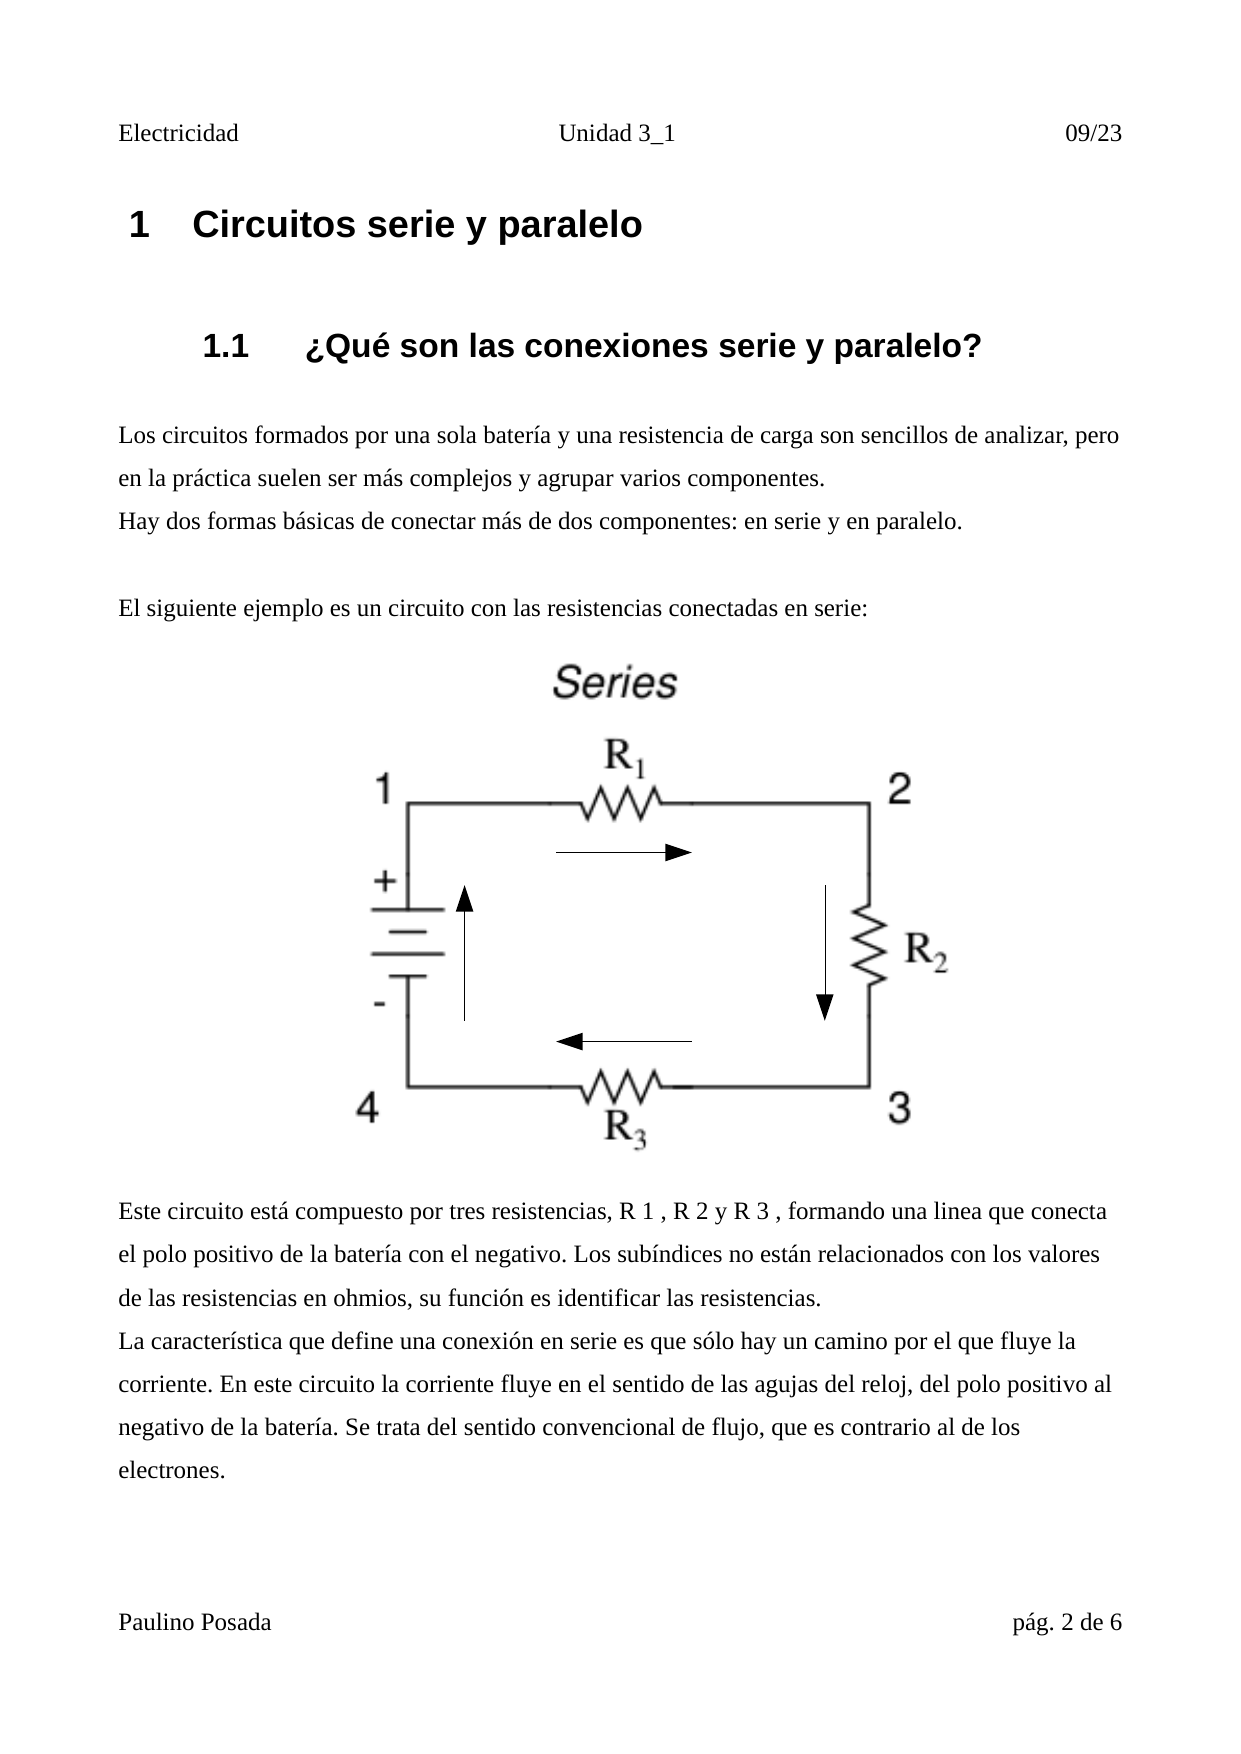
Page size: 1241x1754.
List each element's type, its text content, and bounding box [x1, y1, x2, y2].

text Este circuito está compuesto por tres resistencias, R 1 , R 2 y R 3 , formando una linea que conecta el polo positivo de la batería con el negativo. Los subíndices no están relacionados con los valores de las resistencias en ohmios, su función es identificar las resistencias. [118, 1196, 1122, 1311]
text La característica que define una conexión en serie es que sólo hay un camino por el que fluye la corriente. En este circuito la corriente fluye en el sentido de las agujas del reloj, del polo positivo al negativo de la batería. Se trata del sentido convencional de flujo, que es contrario al de los electrones. [118, 1326, 1122, 1484]
subtitle ¿Qué son las conexiones serie y paralelo? [193, 326, 1122, 364]
text Los circuitos formados por una sola batería y una resistencia de carga son sencillos de analizar, pero en la práctica suelen ser más complejos y agrupar varios componentes. [118, 420, 1122, 492]
subtitle Circuitos serie y paralelo [118, 201, 1122, 245]
picture [354, 650, 959, 1167]
text Hay dos formas básicas de conectar más de dos componentes: en serie y en paralelo. [118, 506, 1122, 535]
text El siguiente ejemplo es un circuito con las resistencias conectadas en serie: [118, 593, 1122, 621]
